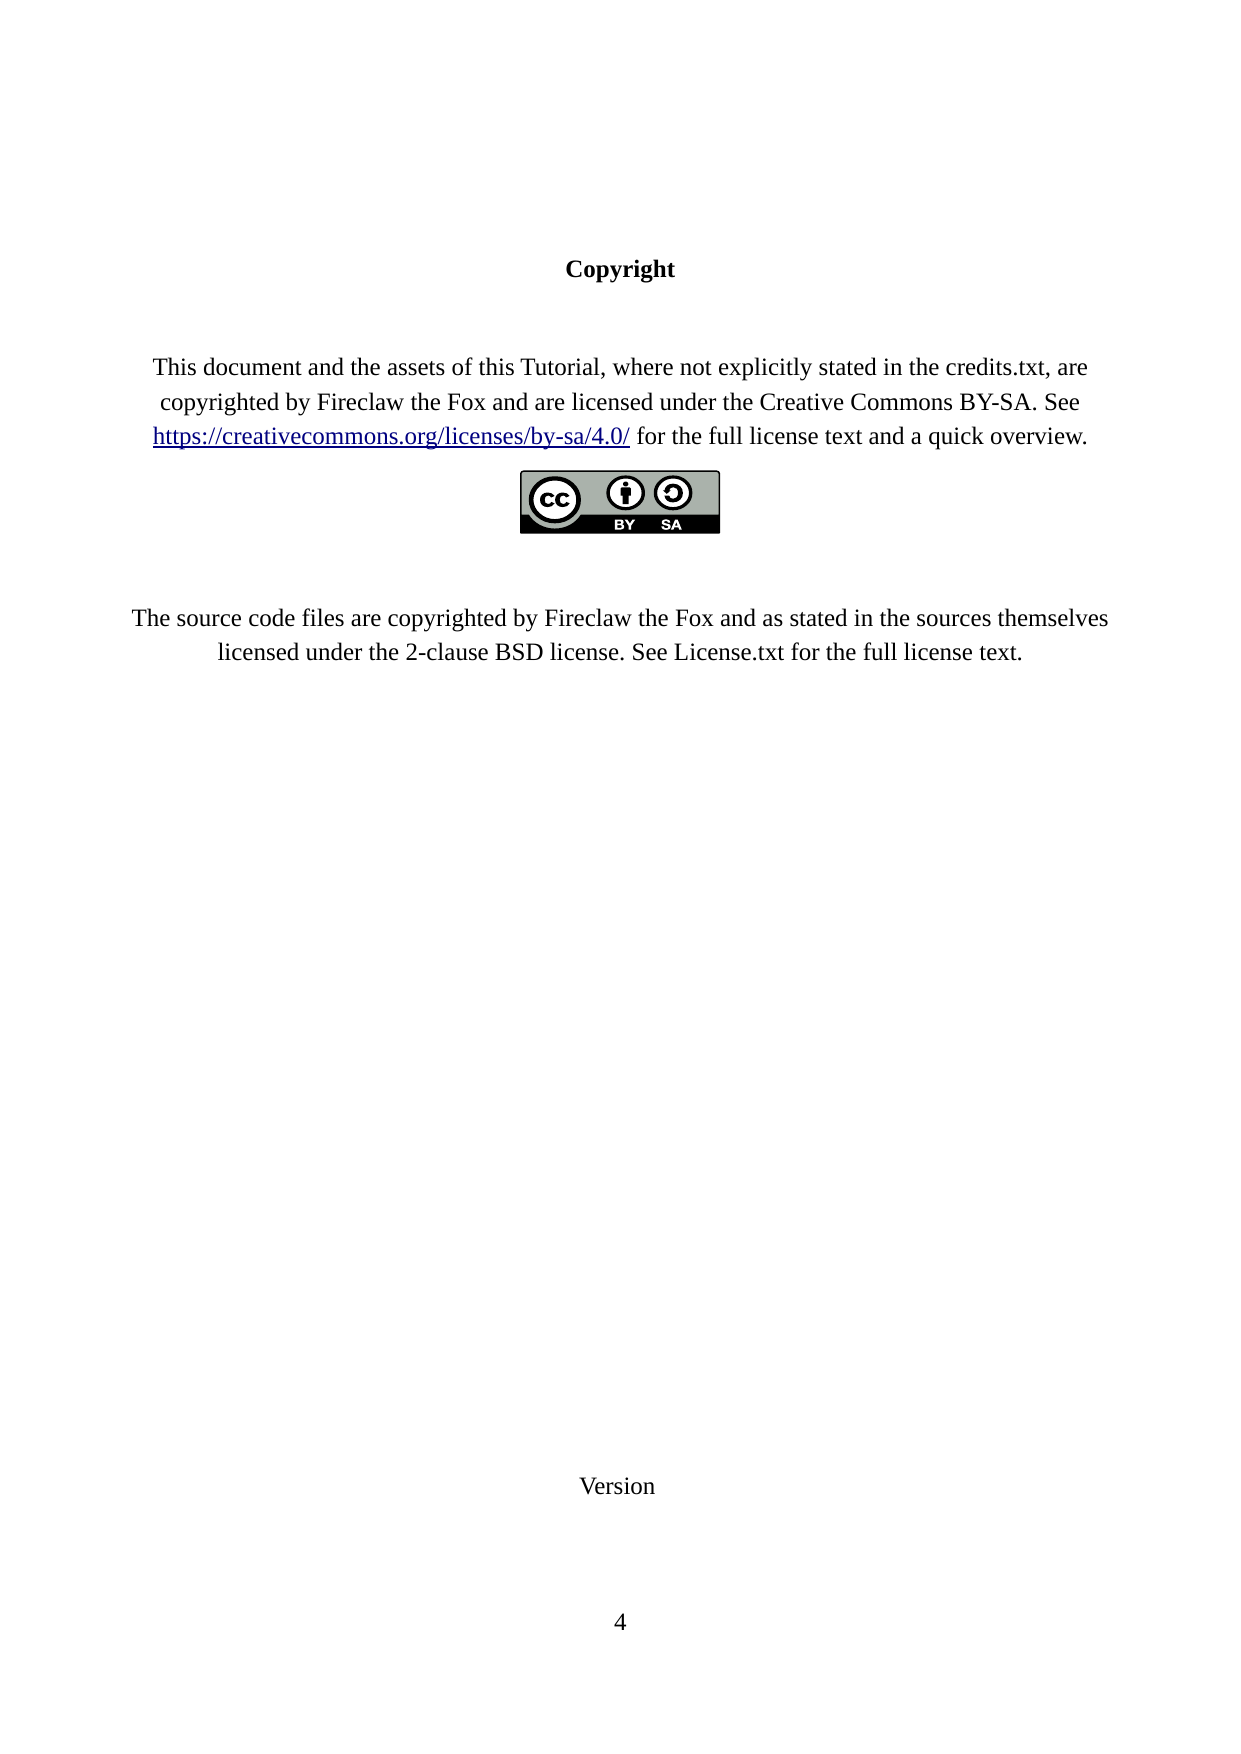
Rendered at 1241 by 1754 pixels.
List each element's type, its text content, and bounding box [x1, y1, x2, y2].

text Copyright [118, 254, 1122, 283]
text Version [118, 1471, 1122, 1500]
text This document and the assets of this Tutorial, where not explicitly stated in the credits.txt, are copyrighted by Fireclaw the Fox and are licensed under the Creative Commons BY-SA. See https://creativecommons.org/licenses/by-sa/4.0/ for the full license text and a quick overview. [118, 352, 1122, 450]
text The source code files are copyrighted by Fireclaw the Fox and as stated in the sources themselves licensed under the 2-clause BSD license. See License.txt for the full license text. [118, 603, 1122, 666]
